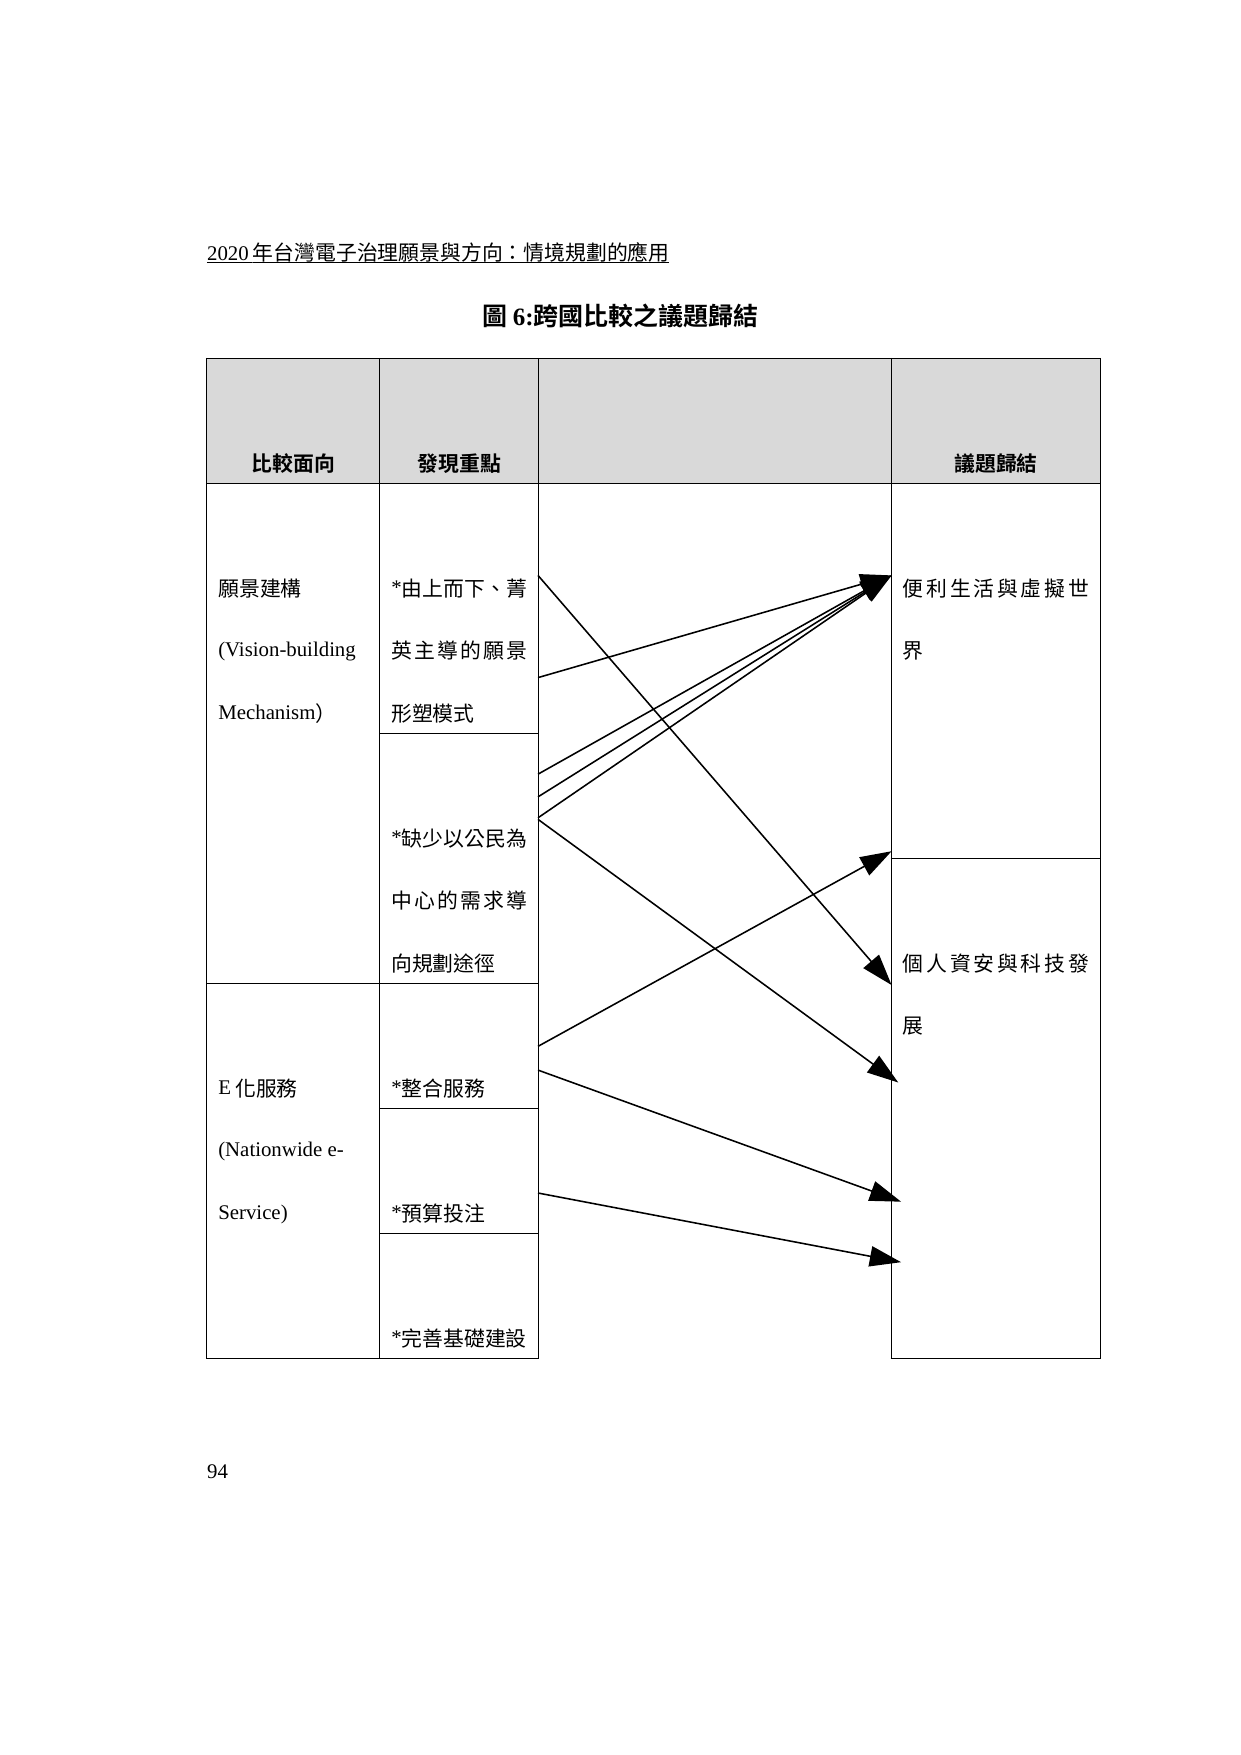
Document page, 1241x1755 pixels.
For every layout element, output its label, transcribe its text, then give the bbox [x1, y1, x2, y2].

table_cell [718, 897, 886, 983]
table_cell *由上而下、菁英主導的願景形塑模式 [380, 484, 538, 733]
table_cell [540, 733, 780, 858]
table_cell 便利生活與虛擬世界 [892, 484, 1100, 858]
table_cell *缺少以公民為中心的需求導向規劃途徑 [380, 734, 538, 983]
table_cell [539, 1108, 891, 1233]
table_cell [664, 624, 817, 725]
table_cell [539, 983, 891, 1108]
table_cell [539, 733, 607, 772]
table_cell [615, 711, 660, 733]
table_cell [539, 733, 636, 794]
table_cell [539, 1195, 738, 1233]
table_cell [676, 733, 891, 858]
table_header 議題歸結 [892, 359, 1100, 483]
table_cell [539, 858, 712, 983]
table_cell [539, 1233, 891, 1358]
table_cell [765, 983, 891, 1070]
table_cell [539, 579, 606, 676]
table_cell 個人資安與科技發展 [892, 859, 1100, 1358]
list 跨國比較之議題歸結 [207, 295, 1033, 333]
table_header 發現重點 [380, 359, 538, 483]
table_cell [816, 858, 891, 981]
table_cell [784, 858, 863, 892]
table_header [539, 359, 891, 483]
table_cell [656, 614, 826, 717]
table_cell [612, 586, 862, 707]
table_cell E化服務(Nationwide e-Service) [207, 984, 379, 1358]
table_cell [648, 1108, 891, 1192]
table_cell [539, 1072, 637, 1108]
table_cell [539, 983, 649, 1044]
table_cell [539, 659, 651, 733]
table_cell *預算投注 [380, 1109, 538, 1233]
table_cell *整合服務 [380, 984, 538, 1108]
table_cell [672, 578, 891, 733]
table_cell [657, 951, 759, 983]
table_cell 願景建構(Vision-building Mechanism） [207, 484, 379, 983]
table_header 比較面向 [207, 359, 379, 483]
table_cell [758, 1233, 891, 1256]
table_cell [594, 858, 811, 947]
table_cell [539, 733, 658, 815]
table_cell *完善基礎建設 [380, 1234, 538, 1358]
table_cell [539, 822, 588, 858]
table_cell [644, 721, 667, 733]
table_cell [539, 484, 891, 655]
